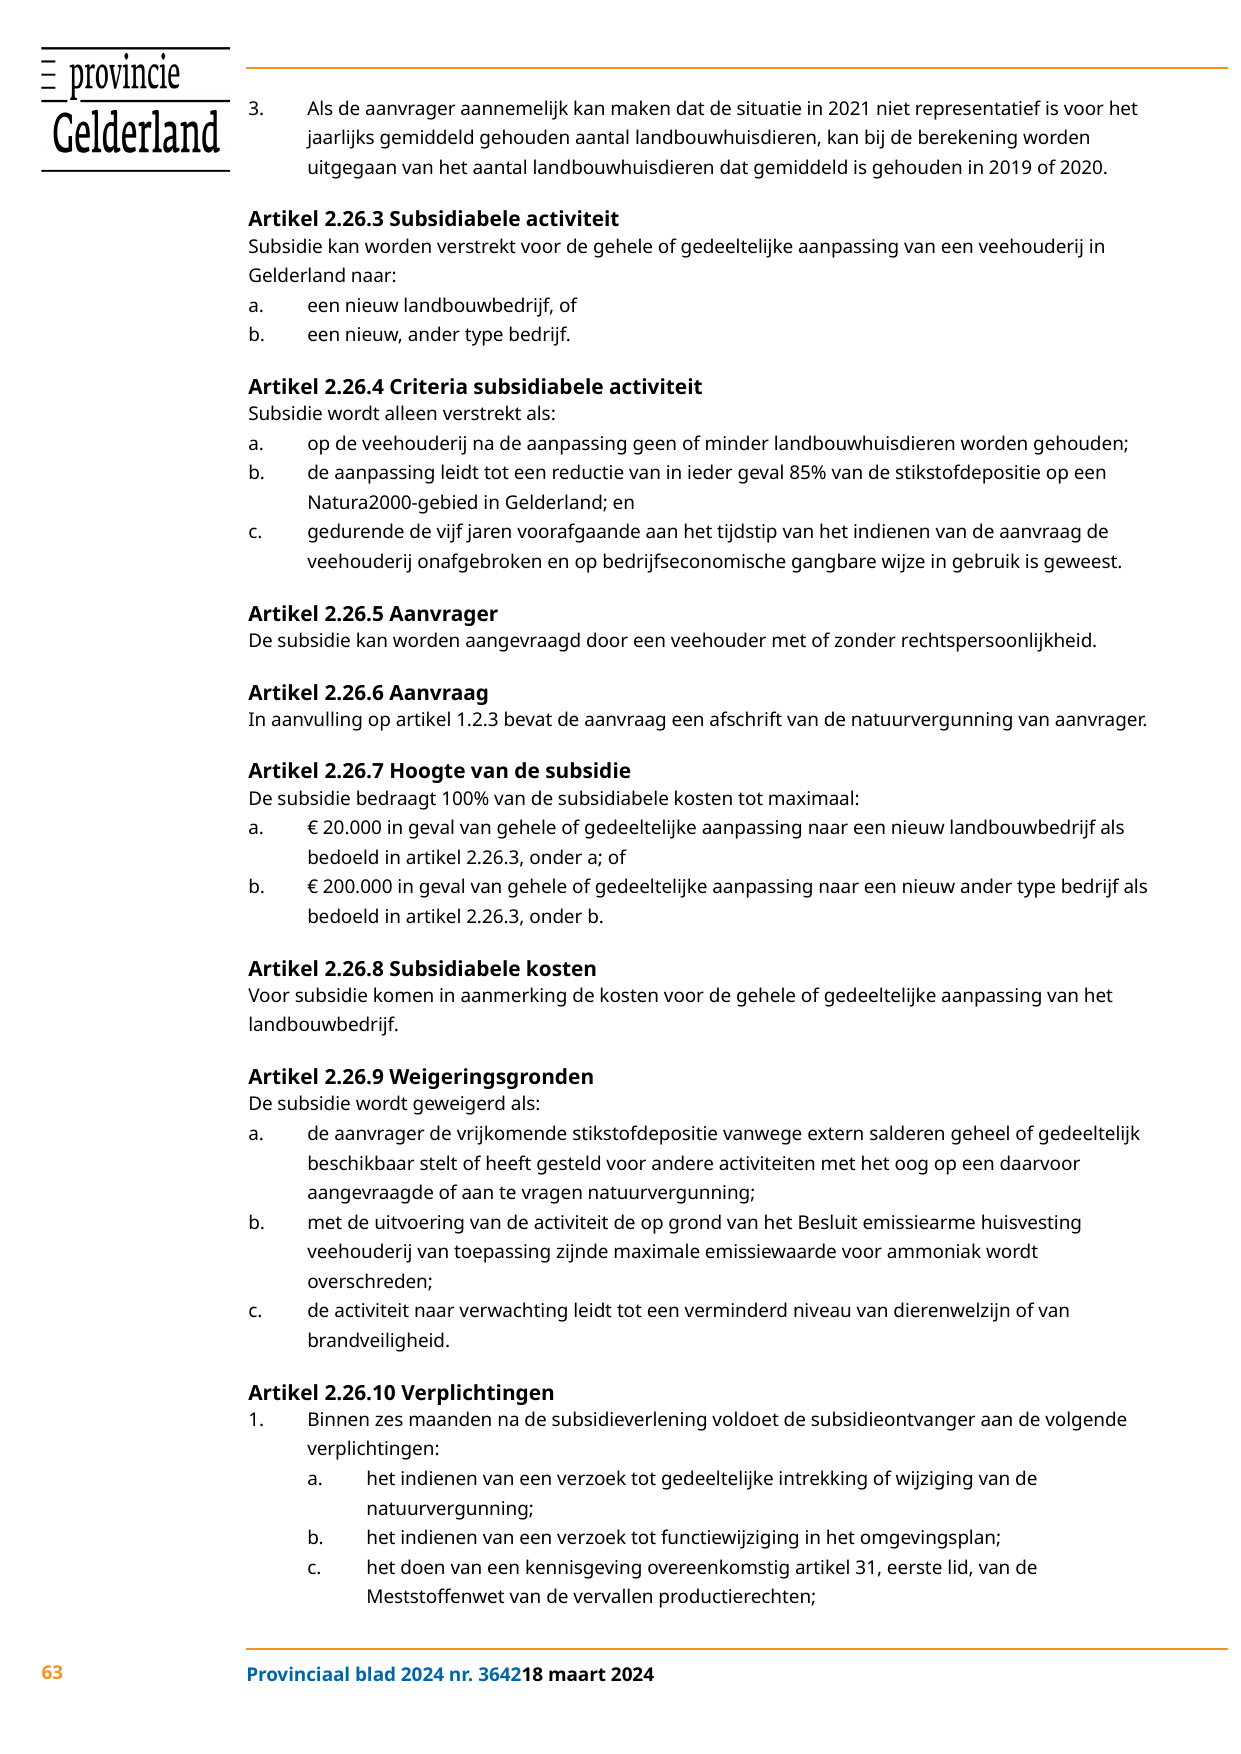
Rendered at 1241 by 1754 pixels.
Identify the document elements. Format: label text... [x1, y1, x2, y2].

text Artikel 2.26.4 Criteria subsidiabele activiteit [248, 372, 1152, 400]
list op de veehouderij na de aanpassing geen of minder landbouwhuisdieren worden gehouden; [248, 430, 1152, 456]
text De subsidie bedraagt 100% van de subsidiabele kosten tot maximaal: [248, 785, 1152, 811]
list de aanvrager de vrijkomende stikstofdepositie vanwege extern salderen geheel of gedeeltelijk beschikbaar stelt of heeft gesteld voor andere activiteiten met het oog op een daarvoor aangevraagde of aan te vragen natuurvergunning; [248, 1120, 1152, 1205]
text Artikel 2.26.10 Verplichtingen [248, 1378, 1152, 1406]
list een nieuw, ander type bedrijf. [248, 322, 1152, 347]
text Subsidie wordt alleen verstrekt als: [248, 400, 1152, 426]
text Artikel 2.26.6 Aanvraag [248, 678, 1152, 706]
text De subsidie wordt geweigerd als: [248, 1091, 1152, 1116]
list de aanpassing leidt tot een reductie van in ieder geval 85% van de stikstofdepositie op een Natura2000-gebied in Gelderland; en [248, 459, 1152, 515]
text Voor subsidie komen in aanmerking de kosten voor de gehele of gedeeltelijke aanpassing van het landbouwbedrijf. [248, 982, 1152, 1037]
list met de uitvoering van de activiteit de op grond van het Besluit emissiearme huisvesting veehouderij van toepassing zijnde maximale emissiewaarde voor ammoniak wordt overschreden; [248, 1209, 1152, 1294]
list € 200.000 in geval van gehele of gedeeltelijke aanpassing naar een nieuw ander type bedrijf als bedoeld in artikel 2.26.3, onder b. [248, 874, 1152, 929]
picture [41, 47, 231, 172]
text Artikel 2.26.5 Aanvrager [248, 599, 1152, 627]
text Artikel 2.26.7 Hoogte van de subsidie [248, 756, 1152, 785]
text Artikel 2.26.8 Subsidiabele kosten [248, 954, 1152, 982]
text Artikel 2.26.3 Subsidiabele activiteit [248, 204, 1152, 233]
list € 20.000 in geval van gehele of gedeeltelijke aanpassing naar een nieuw landbouwbedrijf als bedoeld in artikel 2.26.3, onder a; of [248, 814, 1152, 870]
list Binnen zes maanden na de subsidieverlening voldoet de subsidieontvanger aan de volgende verplichtingen: [248, 1406, 1152, 1461]
text Subsidie kan worden verstrekt voor de gehele of gedeeltelijke aanpassing van een veehouderij in Gelderland naar: [248, 233, 1152, 288]
text Artikel 2.26.9 Weigeringsgronden [248, 1062, 1152, 1091]
list het indienen van een verzoek tot gedeeltelijke intrekking of wijziging van de natuurvergunning; [307, 1465, 1152, 1521]
list het doen van een kennisgeving overeenkomstig artikel 31, eerste lid, van de Meststoffenwet van de vervallen productierechten; [307, 1554, 1152, 1609]
list het indienen van een verzoek tot functiewijziging in het omgevingsplan; [307, 1524, 1152, 1550]
text De subsidie kan worden aangevraagd door een veehouder met of zonder rechtspersoonlijkheid. [248, 627, 1152, 653]
list Als de aanvrager aannemelijk kan maken dat de situatie in 2021 niet representatief is voor het jaarlijks gemiddeld gehouden aantal landbouwhuisdieren, kan bij de berekening worden uitgegaan van het aantal landbouwhuisdieren dat gemiddeld is gehouden in 2019 of 2020. [248, 95, 1152, 180]
text In aanvulling op artikel 1.2.3 bevat de aanvraag een afschrift van de natuurvergunning van aanvrager. [248, 706, 1152, 732]
list een nieuw landbouwbedrijf, of [248, 292, 1152, 318]
list gedurende de vijf jaren voorafgaande aan het tijdstip van het indienen van de aanvraag de veehouderij onafgebroken en op bedrijfseconomische gangbare wijze in gebruik is geweest. [248, 519, 1152, 574]
list de activiteit naar verwachting leidt tot een verminderd niveau van dierenwelzijn of van brandveiligheid. [248, 1298, 1152, 1353]
